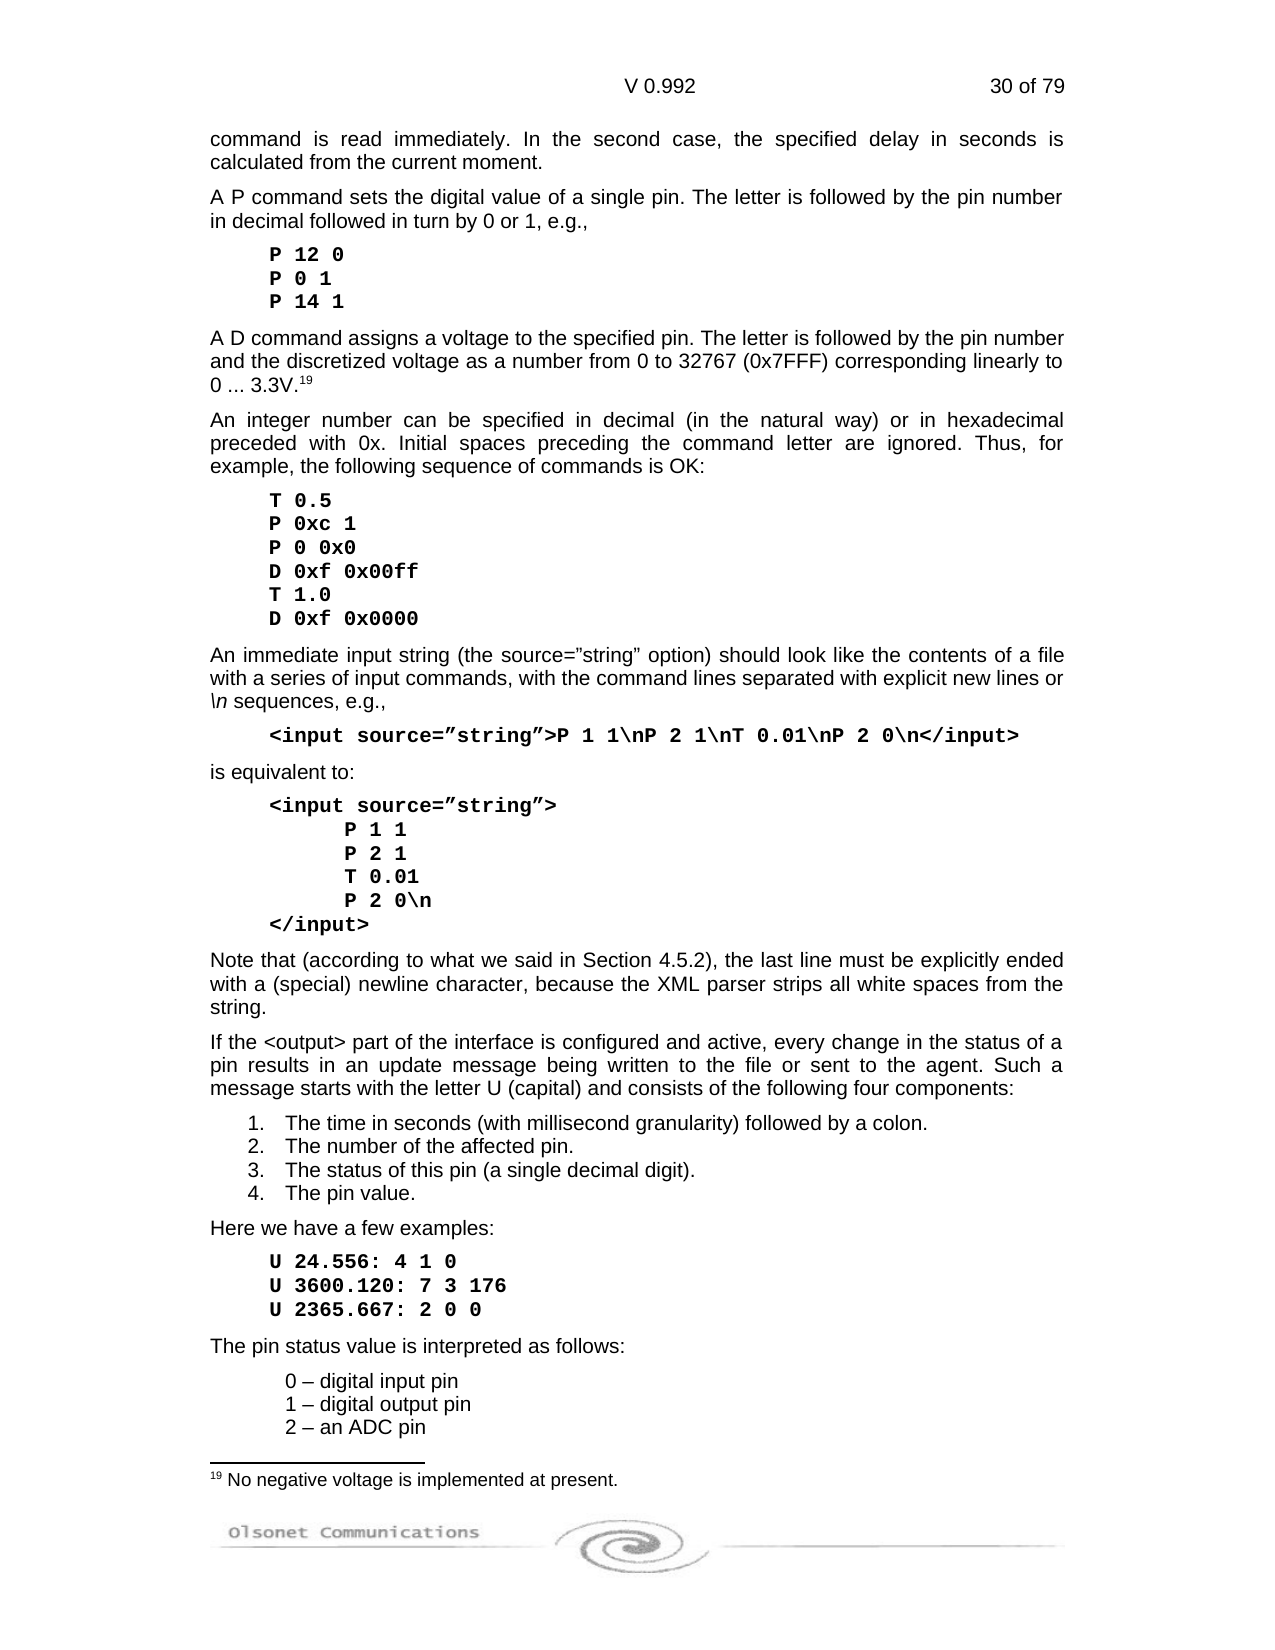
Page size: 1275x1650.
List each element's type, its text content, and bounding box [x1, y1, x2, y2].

list The pin value. [247, 1182, 1065, 1205]
text T 0.01 [269, 866, 1065, 890]
text P 2 1 [269, 843, 1065, 866]
text P 0 0x0 [268, 537, 1065, 561]
text An integer number can be specified in decimal (in the natural way) or in hexadecimal preceded with 0x. Initial spaces preceding the command letter are ignored. Thus, for example, the following sequence of commands is OK: [210, 408, 1065, 478]
text T 0.5 [269, 490, 1065, 513]
text D 0xf 0x0000 [268, 608, 1065, 632]
list The time in seconds (with millisecond granularity) followed by a colon. [247, 1112, 1065, 1135]
text If the <output> part of the interface is configured and active, every change in the status of a pin results in an update message being written to the file or sent to the agent. Such a message starts with the letter U (capital) and consists of the following four components: [210, 1030, 1065, 1100]
text An immediate input string (the source=”string” option) should look like the contents of a file with a series of input commands, with the command lines separated with explicit new lines or \n sequences, e.g., [210, 643, 1065, 713]
text Note that (according to what we said in Section 4.5.2), the last line must be explicitly ended with a (special) newline character, because the XML parser strips all white spaces from the string. [210, 949, 1065, 1019]
text is equivalent to: [210, 760, 1065, 783]
text U 24.556: 4 1 0 [269, 1252, 1065, 1275]
list The number of the affected pin. [247, 1135, 1065, 1158]
text P 0xc 1 [268, 513, 1065, 537]
text No negative voltage is implemented at present. [210, 1469, 1065, 1490]
list The status of this pin (a single decimal digit). [247, 1158, 1065, 1182]
text P 14 1 [269, 291, 1065, 315]
text 2 – an ADC pin [285, 1416, 1065, 1439]
text P 0 1 [269, 268, 1065, 291]
text T 1.0 [268, 584, 1065, 608]
text </input> [269, 913, 1065, 937]
picture [210, 1504, 1065, 1596]
text P 12 0 [269, 244, 1065, 268]
text A P command sets the digital value of a single pin. The letter is followed by the pin number in decimal followed in turn by 0 or 1, e.g., [210, 186, 1065, 232]
text command is read immediately. In the second case, the specified delay in seconds is calculated from the current moment. [210, 128, 1065, 174]
text P 2 0\n [269, 890, 1065, 913]
text 1 – digital output pin [285, 1392, 1065, 1416]
text D 0xf 0x00ff [268, 561, 1065, 584]
text <input source=”string”>P 1 1\nP 2 1\nT 0.01\nP 2 0\n</input> [269, 725, 1065, 748]
text <input source=”string”> [269, 795, 1065, 819]
text 0 – digital input pin [285, 1369, 1065, 1392]
text U 3600.120: 7 3 176 [269, 1275, 1065, 1299]
text U 2365.667: 2 0 0 [269, 1299, 1065, 1322]
text Here we have a few examples: [210, 1217, 1065, 1240]
text A D command assigns a voltage to the specified pin. The letter is followed by the pin number and the discretized voltage as a number from 0 to 32767 (0x7FFF) corresponding linearly to 0 ... 3.3V. [210, 327, 1065, 397]
text P 1 1 [269, 819, 1065, 843]
text The pin status value is interpreted as follows: [210, 1334, 1065, 1357]
